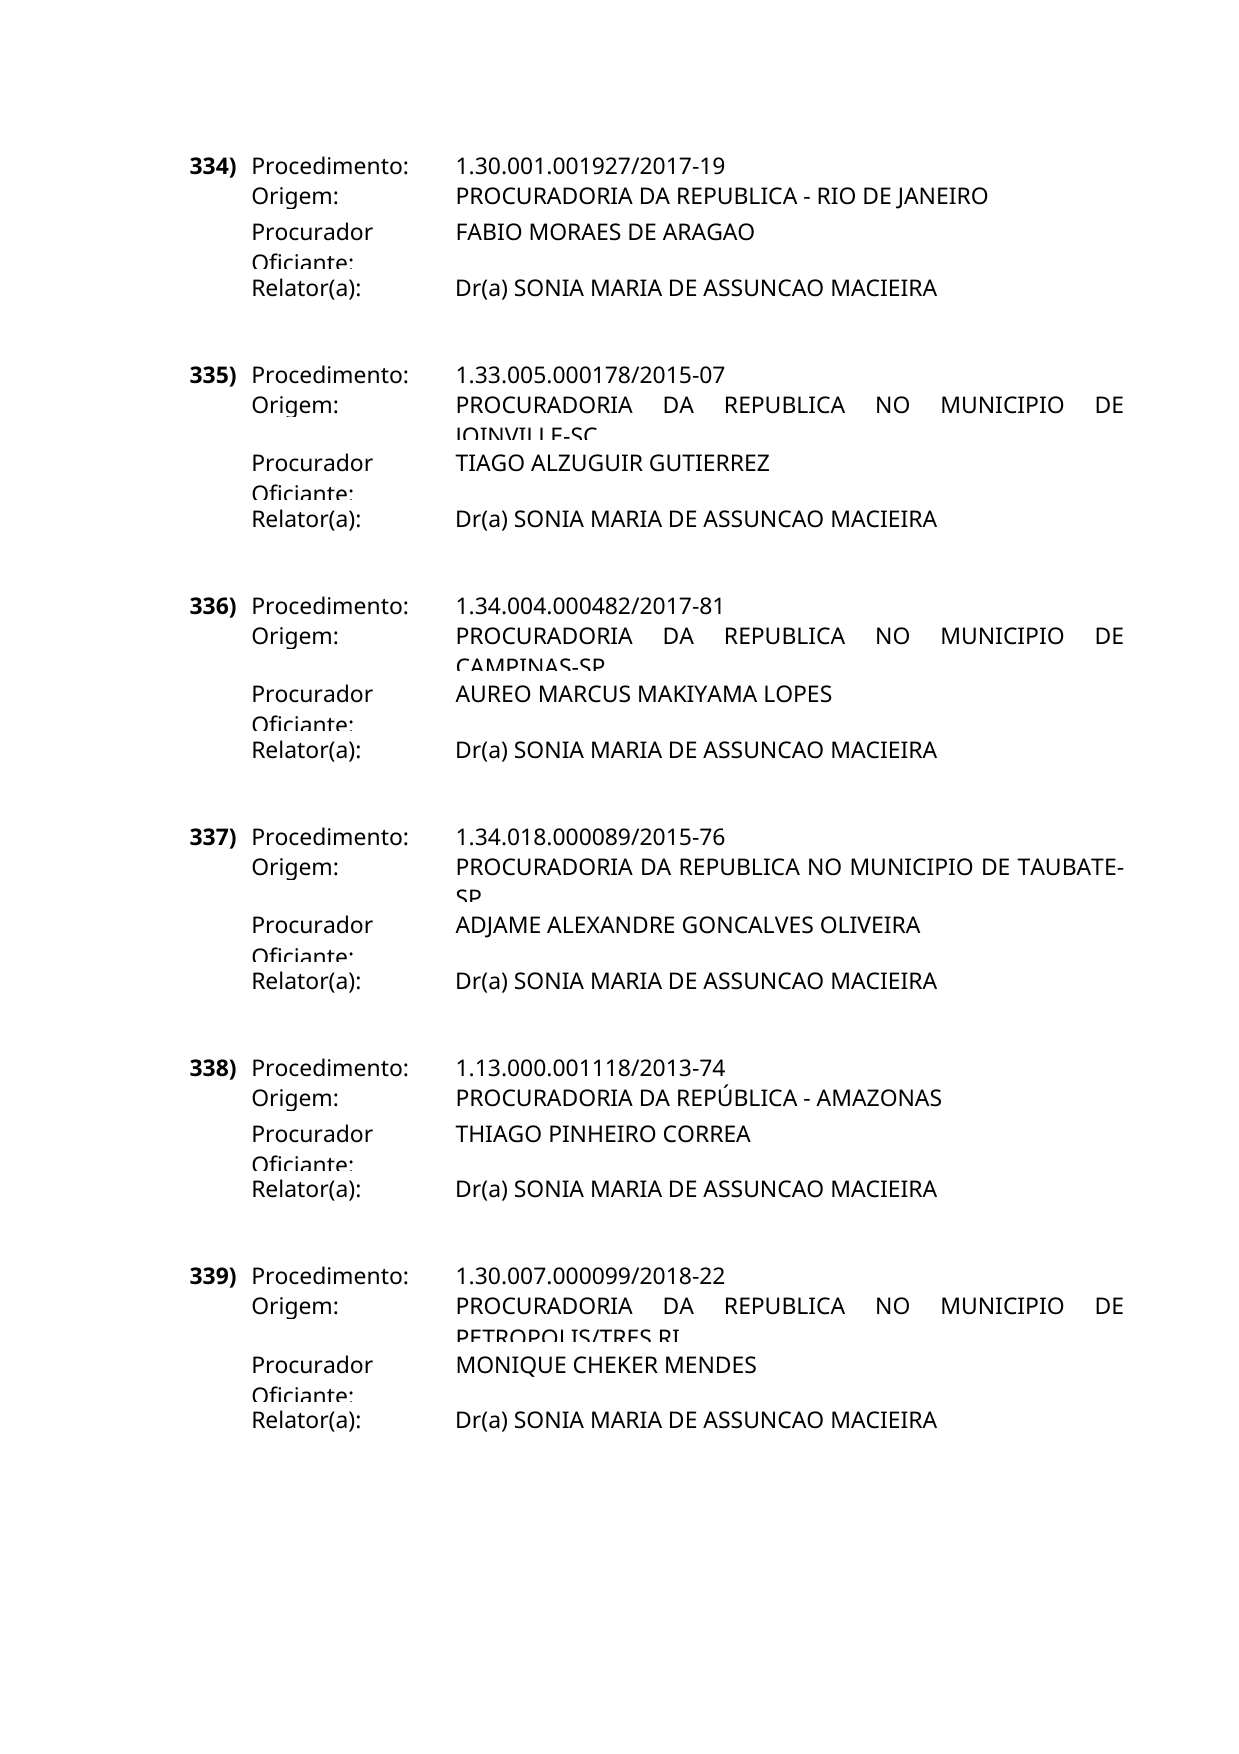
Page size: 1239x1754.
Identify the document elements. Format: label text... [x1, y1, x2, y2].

table_header Relator(a): [251, 1173, 455, 1202]
table_cell [1125, 150, 1239, 178]
table_cell [0, 272, 189, 302]
table_cell 1.30.001.001927/2017-19 [455, 150, 1124, 178]
table_cell Origem: [251, 1290, 455, 1319]
table_cell [1125, 1341, 1239, 1349]
table_cell [0, 1203, 189, 1260]
table_cell [0, 1404, 189, 1434]
table_cell [0, 851, 189, 879]
table_cell [1125, 1404, 1239, 1434]
table_cell [251, 764, 455, 821]
table_cell [251, 1110, 455, 1118]
table_cell [1125, 965, 1239, 995]
table_cell [1125, 533, 1239, 589]
table_cell [189, 995, 251, 1052]
table_cell [455, 1203, 1124, 1260]
table_header [1125, 0, 1239, 150]
table_cell TIAGO ALZUGUIR GUTIERREZ [455, 447, 1124, 498]
table_cell PROCURADORIA DA REPUBLICA NO MUNICIPIO DE TAUBATE-SP [455, 851, 1124, 902]
table_cell [0, 1290, 189, 1319]
table_cell [0, 965, 189, 995]
table_cell AUREO MARCUS MAKIYAMA LOPES [455, 678, 1124, 729]
table_cell [251, 995, 455, 1052]
table_header Dr(a) SONIA MARIA DE ASSUNCAO MACIEIRA [455, 272, 1122, 300]
table_cell [0, 1082, 189, 1110]
table_cell [189, 417, 251, 439]
table_cell [0, 447, 189, 498]
table_cell [0, 417, 189, 439]
table_cell [0, 302, 189, 358]
table_cell [1125, 648, 1239, 671]
table_cell [1125, 671, 1239, 678]
table_cell [189, 1203, 251, 1260]
table_cell [1125, 851, 1239, 879]
table_cell [189, 1319, 251, 1341]
table_cell [1125, 590, 1239, 618]
table_cell [0, 1319, 189, 1341]
table_cell [0, 1118, 189, 1169]
table_cell [0, 216, 189, 267]
table_cell [1125, 1349, 1239, 1400]
table_cell [189, 302, 251, 358]
table_cell Origem: [251, 180, 455, 208]
table_cell 1.33.005.000178/2015-07 [455, 359, 1124, 387]
table_cell Procedimento: [251, 359, 455, 387]
table_cell Procurador Oficiante: [251, 909, 455, 962]
table_cell [189, 1082, 251, 1110]
table_cell [455, 995, 1124, 1052]
table_cell [189, 1349, 251, 1400]
table_cell [1125, 1173, 1239, 1203]
table_cell [0, 1260, 189, 1289]
table_cell [189, 909, 251, 960]
table_cell PROCURADORIA DA REPUBLICA NO MUNICIPIO DE PETROPOLIS/TRES RI [455, 1290, 1124, 1341]
table_cell [189, 1118, 251, 1169]
table_cell [0, 590, 189, 618]
table_cell [0, 902, 189, 909]
table_cell [251, 209, 455, 216]
table_cell [0, 1341, 189, 1349]
table_cell [0, 180, 189, 208]
table_cell [1125, 1260, 1239, 1289]
table_cell Procurador Oficiante: [251, 447, 455, 499]
table_cell Origem: [251, 851, 455, 879]
table_cell [1125, 678, 1239, 729]
table_cell [189, 533, 251, 589]
table_cell [0, 389, 189, 417]
table_cell Procedimento: [251, 590, 455, 618]
table_cell 1.13.000.001118/2013-74 [455, 1052, 1124, 1080]
table_cell [189, 764, 251, 821]
table_cell [0, 620, 189, 648]
table_cell PROCURADORIA DA REPUBLICA NO MUNICIPIO DE JOINVILLE-SC [455, 389, 1124, 439]
table_header Relator(a): [251, 965, 455, 993]
table_cell [1125, 995, 1239, 1052]
table_cell [189, 1110, 251, 1118]
table_cell 339) [189, 1260, 251, 1289]
table_cell [251, 302, 455, 358]
table_header [0, 0, 189, 150]
table_cell 1.34.018.000089/2015-76 [455, 821, 1124, 849]
table_cell [455, 1110, 1124, 1118]
table_cell [1125, 1290, 1239, 1319]
table_cell [0, 533, 189, 589]
table_cell [1125, 879, 1239, 902]
table_cell Procedimento: [251, 150, 455, 178]
table_cell [189, 620, 251, 648]
table_cell [189, 671, 251, 678]
table_cell 334) [189, 150, 251, 178]
table_cell [1125, 620, 1239, 648]
table_cell [0, 209, 189, 216]
table_cell [0, 764, 189, 821]
table_cell [189, 678, 251, 729]
table_cell [0, 734, 189, 764]
table_cell [1125, 821, 1239, 849]
table_cell 1.30.007.000099/2018-22 [455, 1260, 1124, 1289]
table_cell [0, 678, 189, 729]
table_cell [251, 879, 455, 902]
table_cell Procurador Oficiante: [251, 678, 455, 731]
table_cell [189, 965, 251, 995]
table_cell MONIQUE CHEKER MENDES [455, 1349, 1124, 1400]
table_cell Origem: [251, 620, 455, 648]
table_cell 337) [189, 821, 251, 849]
table_cell Procurador Oficiante: [251, 1349, 455, 1401]
table_cell [0, 150, 189, 178]
table_cell [1125, 503, 1239, 533]
table_cell [1125, 216, 1239, 267]
table_cell [455, 440, 1124, 447]
table_cell [189, 216, 251, 267]
table_cell Procedimento: [251, 1260, 455, 1289]
table_cell [0, 1173, 189, 1203]
table_cell [1125, 447, 1239, 498]
table_cell [1125, 1082, 1239, 1110]
table_cell [251, 417, 455, 439]
table_cell [0, 648, 189, 671]
table_cell [455, 209, 1124, 216]
table_cell [0, 1052, 189, 1080]
table_cell [189, 734, 251, 764]
table_cell Procurador Oficiante: [251, 216, 455, 268]
table_cell [1125, 1203, 1239, 1260]
table_cell 338) [189, 1052, 251, 1080]
table_cell [455, 764, 1124, 821]
table_cell [0, 503, 189, 533]
table_header Relator(a): [251, 734, 455, 762]
table_cell [1125, 209, 1239, 216]
table_cell ADJAME ALEXANDRE GONCALVES OLIVEIRA [455, 909, 1124, 960]
table_cell [189, 447, 251, 498]
table_cell [1125, 302, 1239, 358]
table_cell [1125, 1118, 1239, 1169]
table_cell FABIO MORAES DE ARAGAO [455, 216, 1124, 267]
table_cell [251, 1319, 455, 1341]
table_cell Origem: [251, 1082, 455, 1110]
table_cell 335) [189, 359, 251, 387]
table_cell [0, 359, 189, 387]
table_cell [455, 902, 1124, 909]
table_header Relator(a): [251, 1404, 455, 1433]
table_cell [189, 851, 251, 879]
table_cell [189, 1341, 251, 1349]
table_header Relator(a): [251, 272, 455, 300]
table_cell [189, 879, 251, 902]
table_cell [1125, 359, 1239, 387]
table_cell [189, 440, 251, 447]
table_cell [189, 1404, 251, 1434]
table_cell [0, 440, 189, 447]
table_cell [1125, 389, 1239, 417]
table_cell PROCURADORIA DA REPUBLICA NO MUNICIPIO DE CAMPINAS-SP [455, 620, 1124, 671]
table_cell [1125, 902, 1239, 909]
table_cell [189, 1173, 251, 1203]
table_cell [251, 533, 455, 589]
table_cell PROCURADORIA DA REPUBLICA - RIO DE JANEIRO [455, 180, 1124, 208]
table_cell [189, 209, 251, 216]
table_cell [0, 821, 189, 849]
table_header Dr(a) SONIA MARIA DE ASSUNCAO MACIEIRA [455, 1173, 1122, 1202]
table_cell THIAGO PINHEIRO CORREA [455, 1118, 1124, 1169]
table_header Dr(a) SONIA MARIA DE ASSUNCAO MACIEIRA [455, 965, 1122, 993]
table_header [251, 0, 455, 150]
table_cell [1125, 1052, 1239, 1080]
table_cell [0, 671, 189, 678]
table_cell [251, 648, 455, 671]
table_cell [0, 879, 189, 902]
table_cell [0, 909, 189, 960]
table_cell 336) [189, 590, 251, 618]
table_cell [1125, 1319, 1239, 1341]
table_cell [189, 1290, 251, 1319]
table_cell [0, 1110, 189, 1118]
table_cell [1125, 440, 1239, 447]
table_header [189, 0, 251, 150]
table_cell Procedimento: [251, 821, 455, 849]
table_cell [0, 995, 189, 1052]
table_cell [189, 272, 251, 302]
table_cell Procurador Oficiante: [251, 1118, 455, 1170]
table_cell [189, 180, 251, 208]
table_header Dr(a) SONIA MARIA DE ASSUNCAO MACIEIRA [455, 1404, 1122, 1433]
table_cell [455, 1341, 1124, 1349]
table_cell [1125, 1110, 1239, 1118]
table_cell [455, 533, 1124, 589]
table_cell [189, 902, 251, 909]
table_cell Procedimento: [251, 1052, 455, 1080]
table_header Dr(a) SONIA MARIA DE ASSUNCAO MACIEIRA [455, 503, 1122, 531]
table_cell [1125, 272, 1239, 302]
table_cell [1125, 734, 1239, 764]
table_cell [455, 671, 1124, 678]
table_cell [455, 302, 1124, 358]
table_cell [189, 503, 251, 533]
table_header Relator(a): [251, 503, 455, 531]
table_header [455, 0, 1124, 150]
table_cell [1125, 909, 1239, 960]
table_cell [251, 1341, 455, 1349]
table_cell [1125, 764, 1239, 821]
table_cell [0, 1349, 189, 1400]
table_header Dr(a) SONIA MARIA DE ASSUNCAO MACIEIRA [455, 734, 1122, 762]
table_cell [251, 440, 455, 447]
table_cell [189, 648, 251, 671]
table_cell PROCURADORIA DA REPÚBLICA - AMAZONAS [455, 1082, 1124, 1110]
table_cell [189, 389, 251, 417]
table_cell Origem: [251, 389, 455, 417]
table_cell [251, 671, 455, 678]
table_cell [1125, 417, 1239, 439]
table_cell [251, 902, 455, 909]
table_cell [251, 1203, 455, 1260]
table_cell 1.34.004.000482/2017-81 [455, 590, 1124, 618]
table_cell [1125, 180, 1239, 208]
